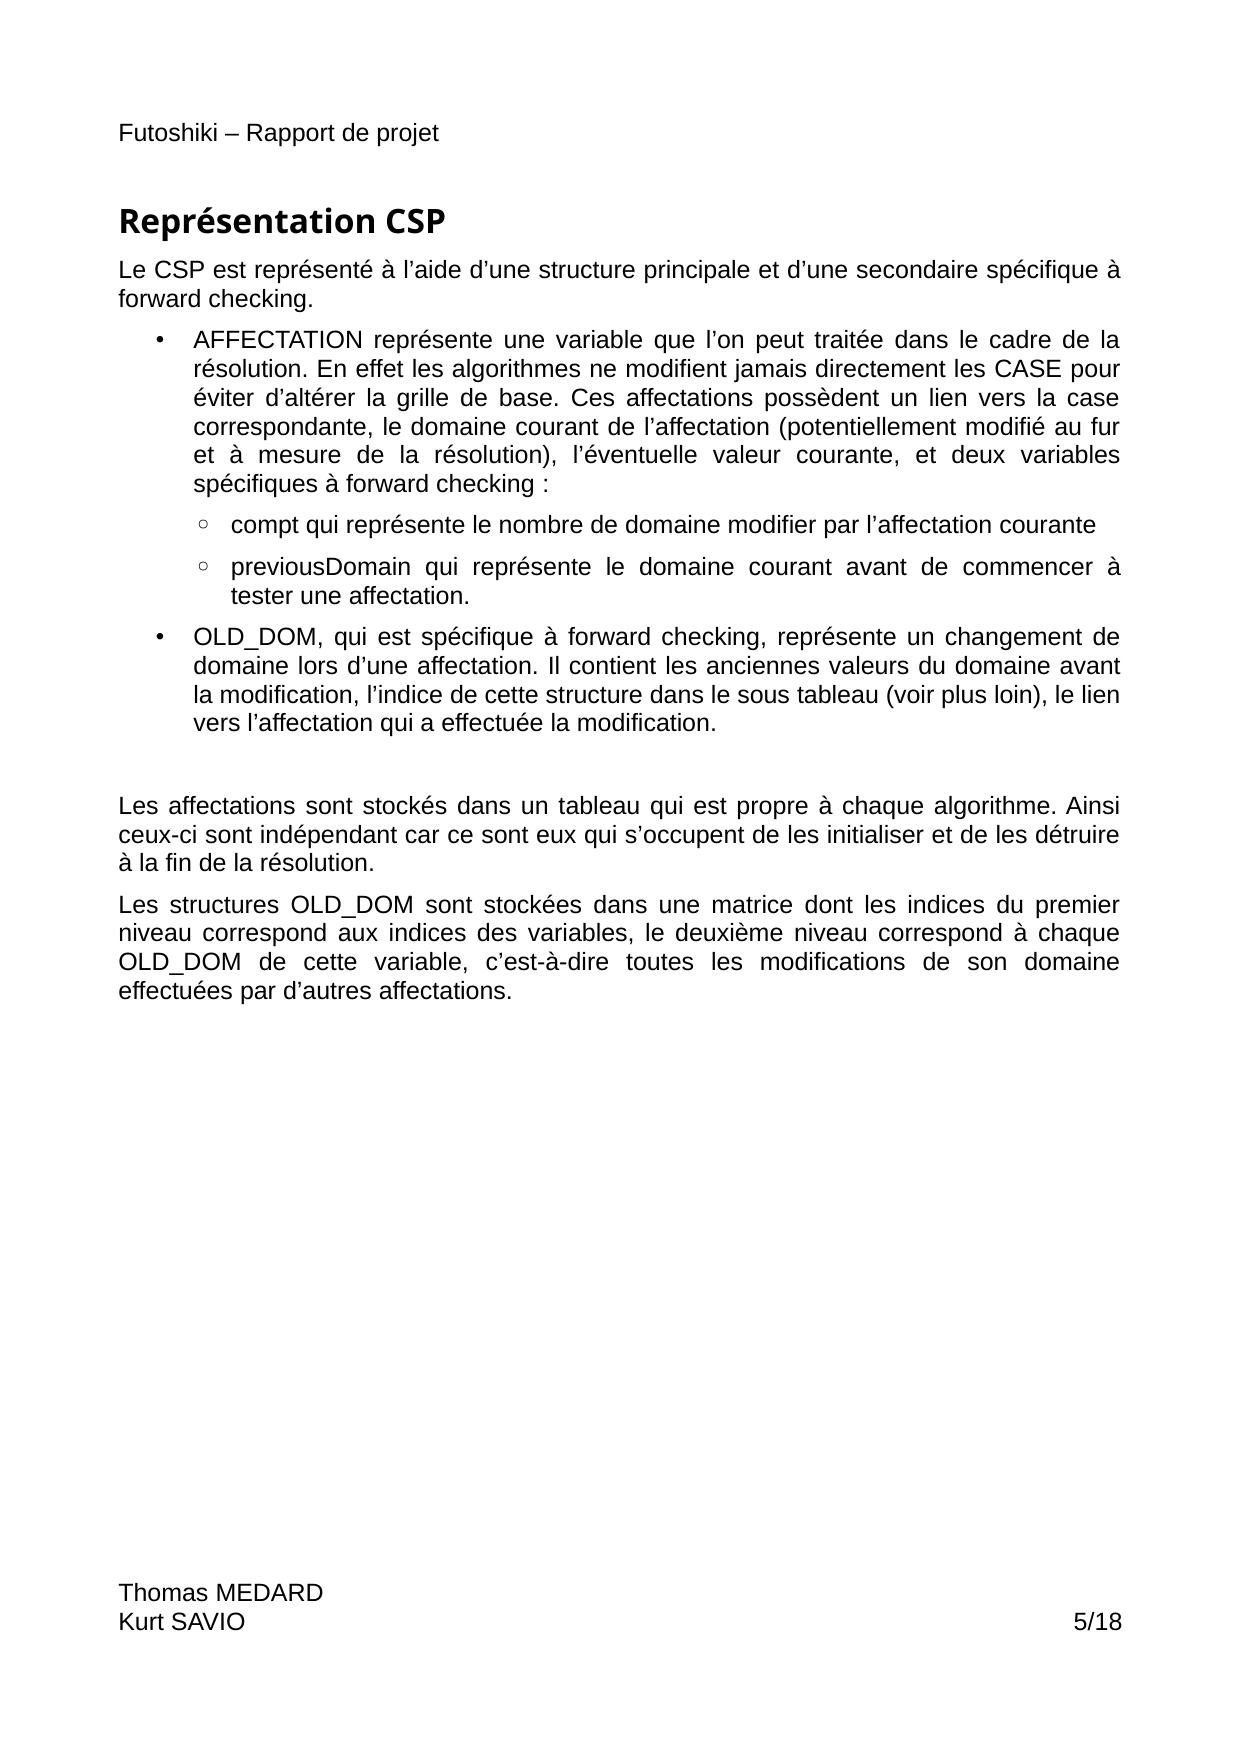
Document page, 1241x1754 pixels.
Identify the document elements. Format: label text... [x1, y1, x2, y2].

list AFFECTATION représente une variable que l’on peut traitée dans le cadre de la résolution. En effet les algorithmes ne modifient jamais directement les CASE pour éviter d’altérer la grille de base. Ces affectations possèdent un lien vers la case correspondante, le domaine courant de l’affectation (potentiellement modifié au fur et à mesure de la résolution), l’éventuelle valeur courante, et deux variables spécifiques à forward checking : [156, 325, 1122, 498]
text Les affectations sont stockés dans un tableau qui est propre à chaque algorithme. Ainsi ceux-ci sont indépendant car ce sont eux qui s’occupent de les initialiser et de les détruire à la fin de la résolution. [118, 791, 1122, 877]
text Le CSP est représenté à l’aide d’une structure principale et d’une secondaire spécifique à forward checking. [118, 255, 1122, 313]
subtitle Représentation CSP [118, 197, 1122, 243]
list previousDomain qui représente le domaine courant avant de commencer à tester une affectation. [193, 552, 1122, 609]
list OLD_DOM, qui est spécifique à forward checking, représente un changement de domaine lors d’une affectation. Il contient les anciennes valeurs du domaine avant la modification, l’indice de cette structure dans le sous tableau (voir plus loin), le lien vers l’affectation qui a effectuée la modification. [156, 622, 1122, 737]
text Les structures OLD_DOM sont stockées dans une matrice dont les indices du premier niveau correspond aux indices des variables, le deuxième niveau correspond à chaque OLD_DOM de cette variable, c’est-à-dire toutes les modifications de son domaine effectuées par d’autres affectations. [118, 889, 1122, 1004]
list compt qui représente le nombre de domaine modifier par l’affectation courante [193, 511, 1122, 539]
